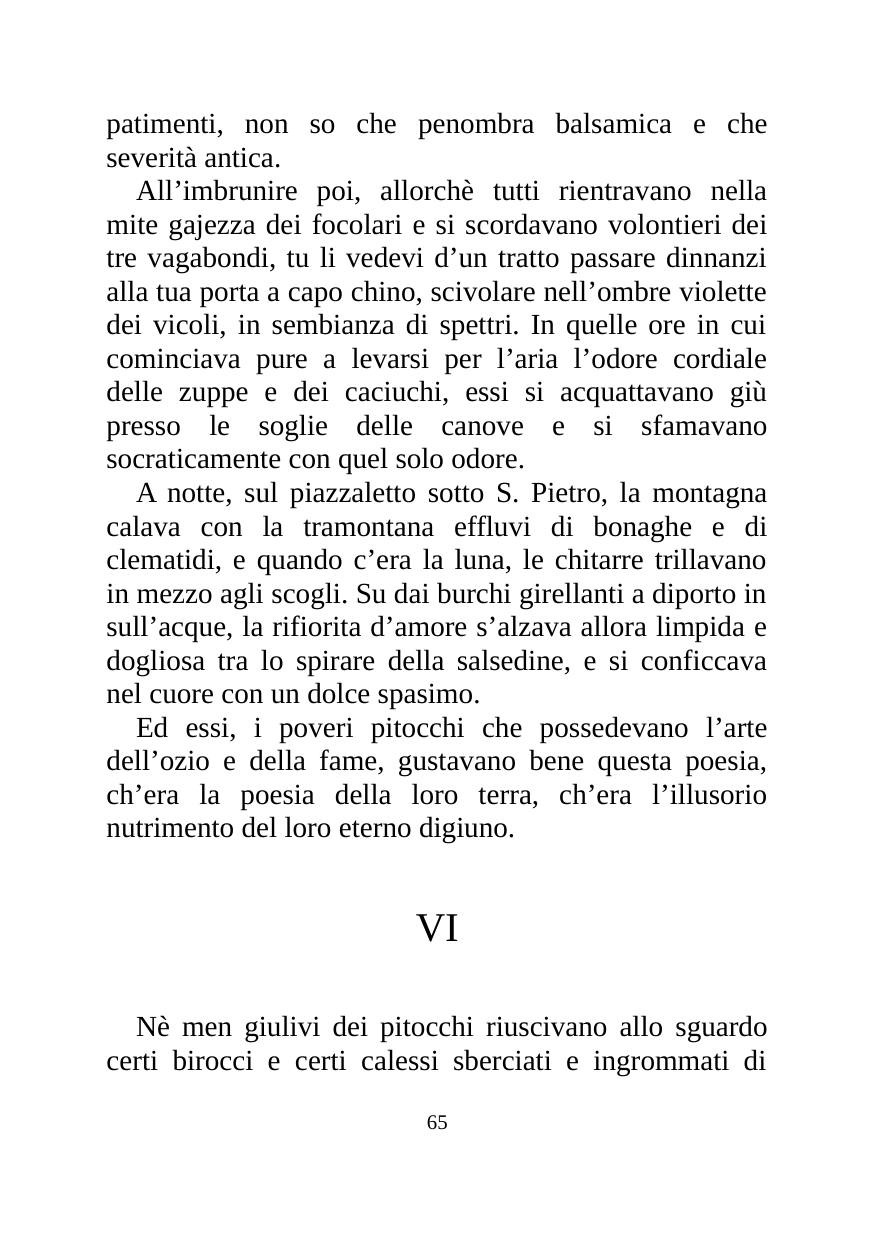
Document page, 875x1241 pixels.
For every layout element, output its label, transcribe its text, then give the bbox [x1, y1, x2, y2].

text Ed essi, i poveri pitocchi che possedevano l’arte dell’ozio e della fame, gustavano bene questa poesia, ch’era la poesia della loro terra, ch’era l’illusorio nutrimento del loro eterno digiuno. [106, 710, 768, 844]
subtitle VI [106, 903, 768, 950]
text A notte, sul piazzaletto sotto S. Pietro, la montagna calava con la tramontana effluvi di bonaghe e di clematidi, e quando c’era la luna, le chitarre trillavano in mezzo agli scogli. Su dai burchi girellanti a diporto in sull’acque, la rifiorita d’amore s’alzava allora limpida e dogliosa tra lo spirare della salsedine, e si conficcava nel cuore con un dolce spasimo. [106, 475, 768, 710]
text All’imbrunire poi, allorchè tutti rientravano nella mite gajezza dei focolari e si scordavano volontieri dei tre vagabondi, tu li vedevi d’un tratto passare dinnanzi alla tua porta a capo chino, scivolare nell’ombre violette dei vicoli, in sembianza di spettri. In quelle ore in cui cominciava pure a levarsi per l’aria l’odore cordiale delle zuppe e dei caciuchi, essi si acquattavano giù presso le soglie delle canove e si sfamavano socraticamente con quel solo odore. [106, 173, 768, 475]
text patimenti, non so che penombra balsamica e che severità antica. [106, 106, 768, 173]
text Nè men giulivi dei pitocchi riuscivano allo sguardo certi birocci e certi calessi sberciati e ingrommati di [106, 1009, 768, 1076]
